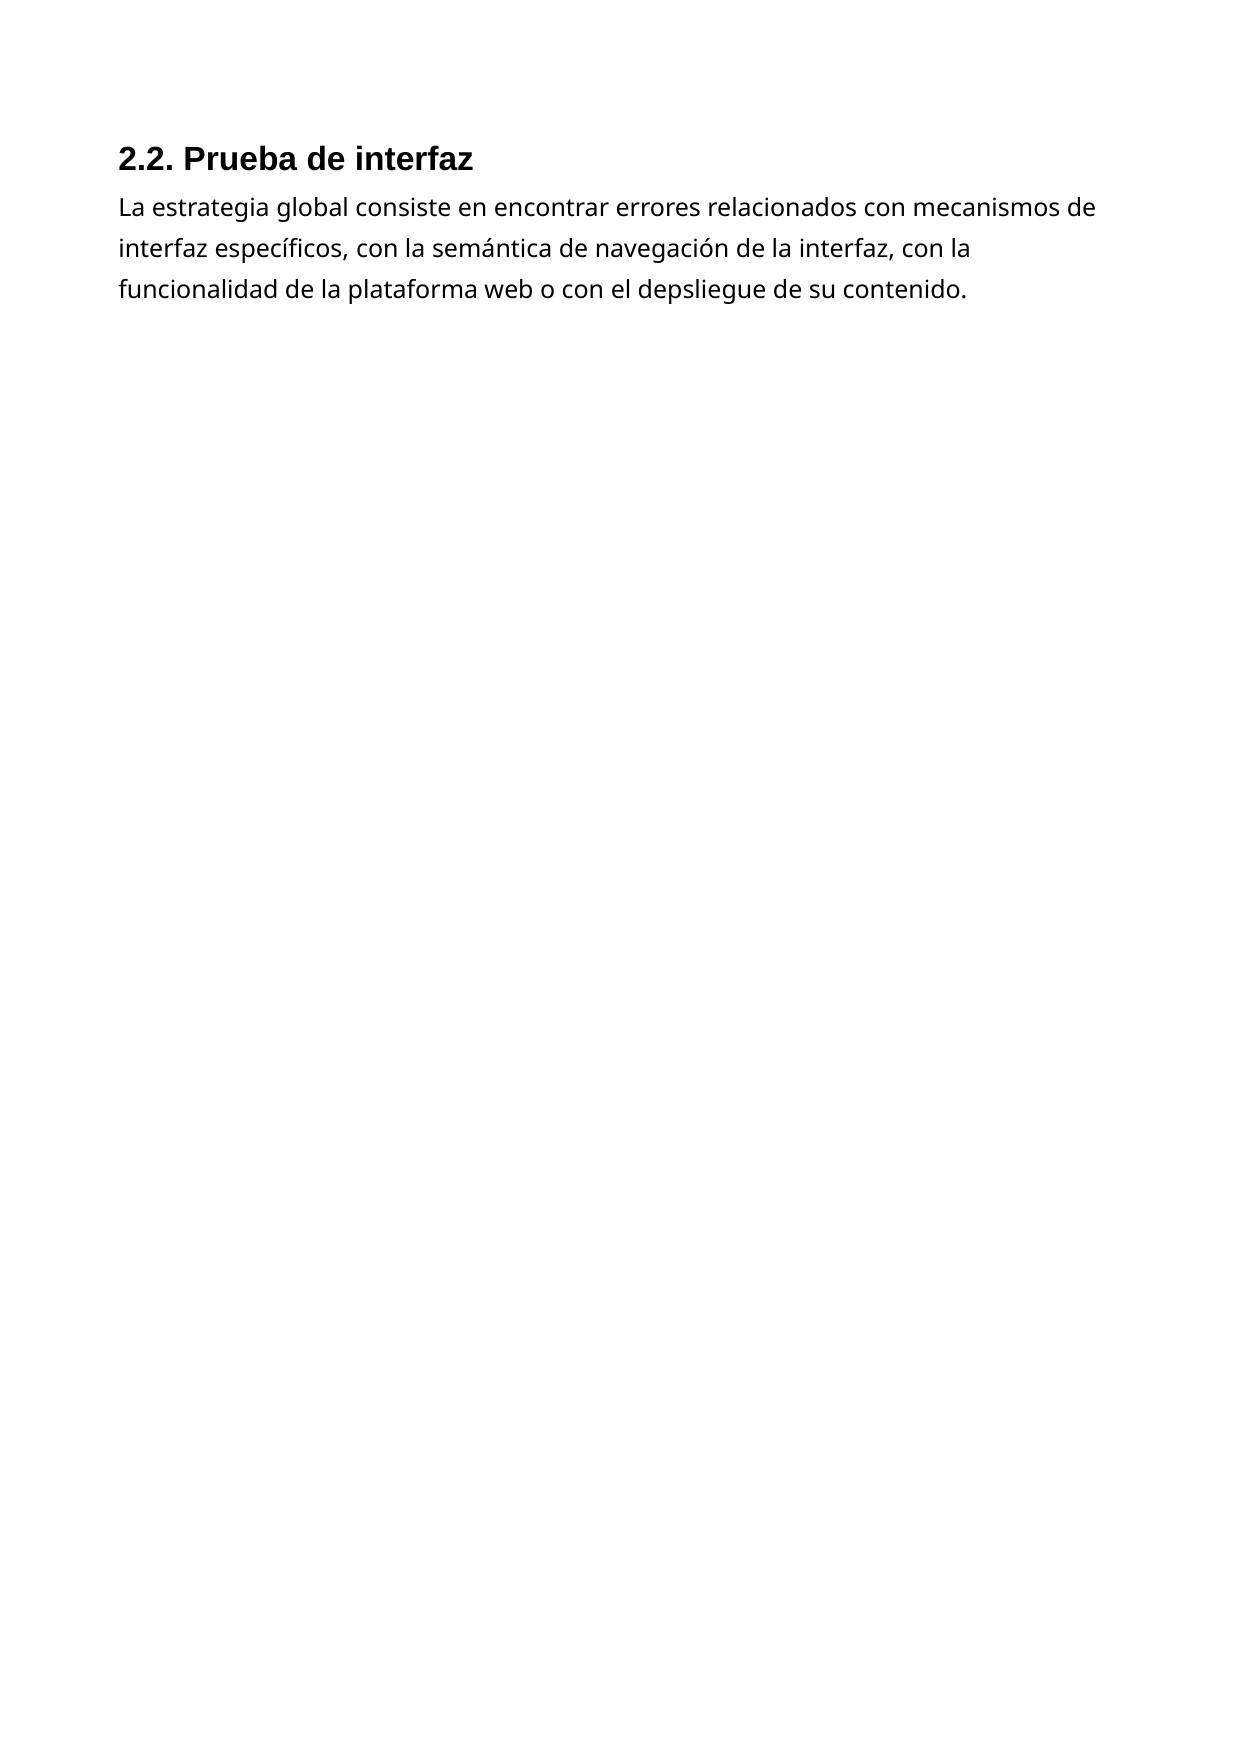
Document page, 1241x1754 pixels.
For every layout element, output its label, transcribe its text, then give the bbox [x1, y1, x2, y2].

text La estrategia global consiste en encontrar errores relacionados con mecanismos de interfaz específicos, con la semántica de navegación de la interfaz, con la funcionalidad de la plataforma web o con el depsliegue de su contenido. [118, 190, 1122, 306]
subtitle 2.2. Prueba de interfaz [118, 139, 1122, 178]
